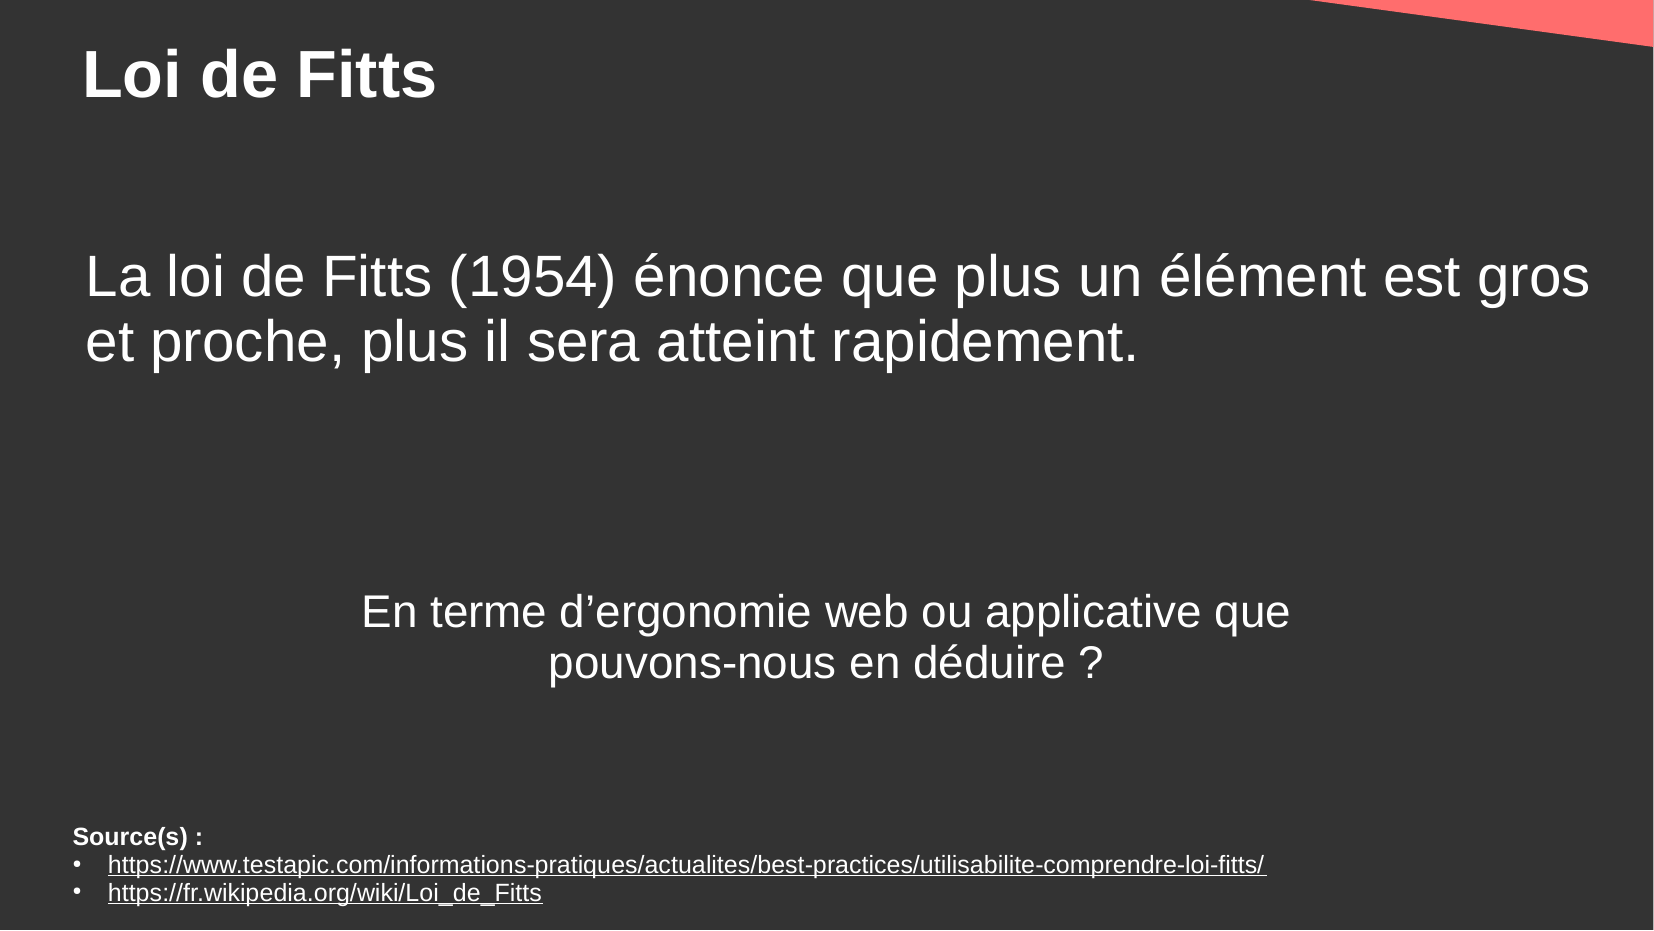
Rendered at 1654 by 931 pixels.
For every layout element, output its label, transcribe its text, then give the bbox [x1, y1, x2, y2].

text_box La loi de Fitts (1954) énonce que plus un élément est gros et proche, plus il sera atteint rapidement. [70, 236, 1619, 390]
text_box Source(s) : https://www.testapic.com/informations-pratiques/actualites/best-practices/utilisabilite-comprendre-loi-fitts/ https://fr.wikipedia.org/wiki/Loi_de_Fitts [57, 814, 1543, 914]
text_box En terme d’ergonomie web ou applicative que pouvons-nous en déduire ? [270, 578, 1384, 698]
text_box [1309, 0, 1654, 48]
title Loi de Fitts [82, 37, 1571, 114]
